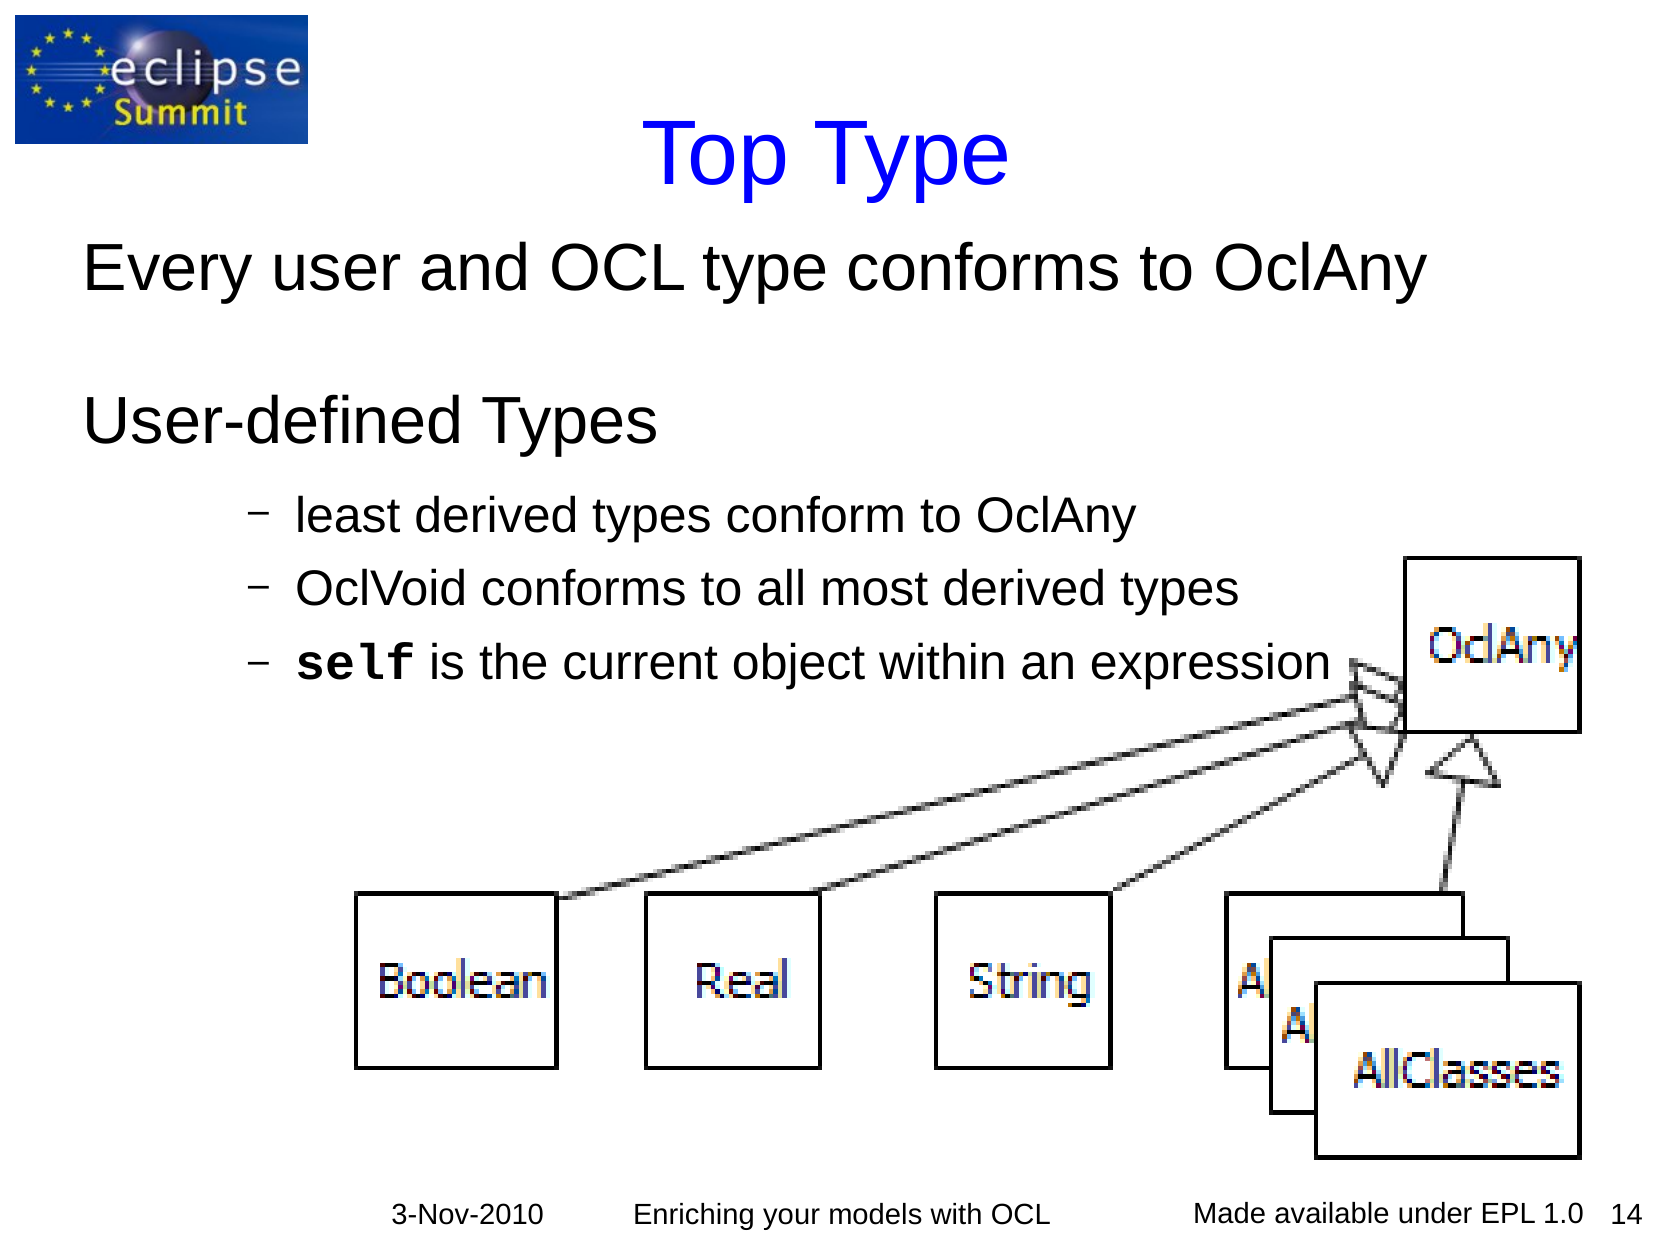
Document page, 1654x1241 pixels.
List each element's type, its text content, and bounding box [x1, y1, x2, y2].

picture [354, 556, 1582, 1160]
picture [15, 15, 308, 144]
title Top Type [82, 56, 1571, 230]
list Every user and OCL type conforms to OclAny User-defined Types least derived types conform to OclAny OclVoid conforms to all most derived types self is the current object within an expression [82, 230, 1571, 1154]
